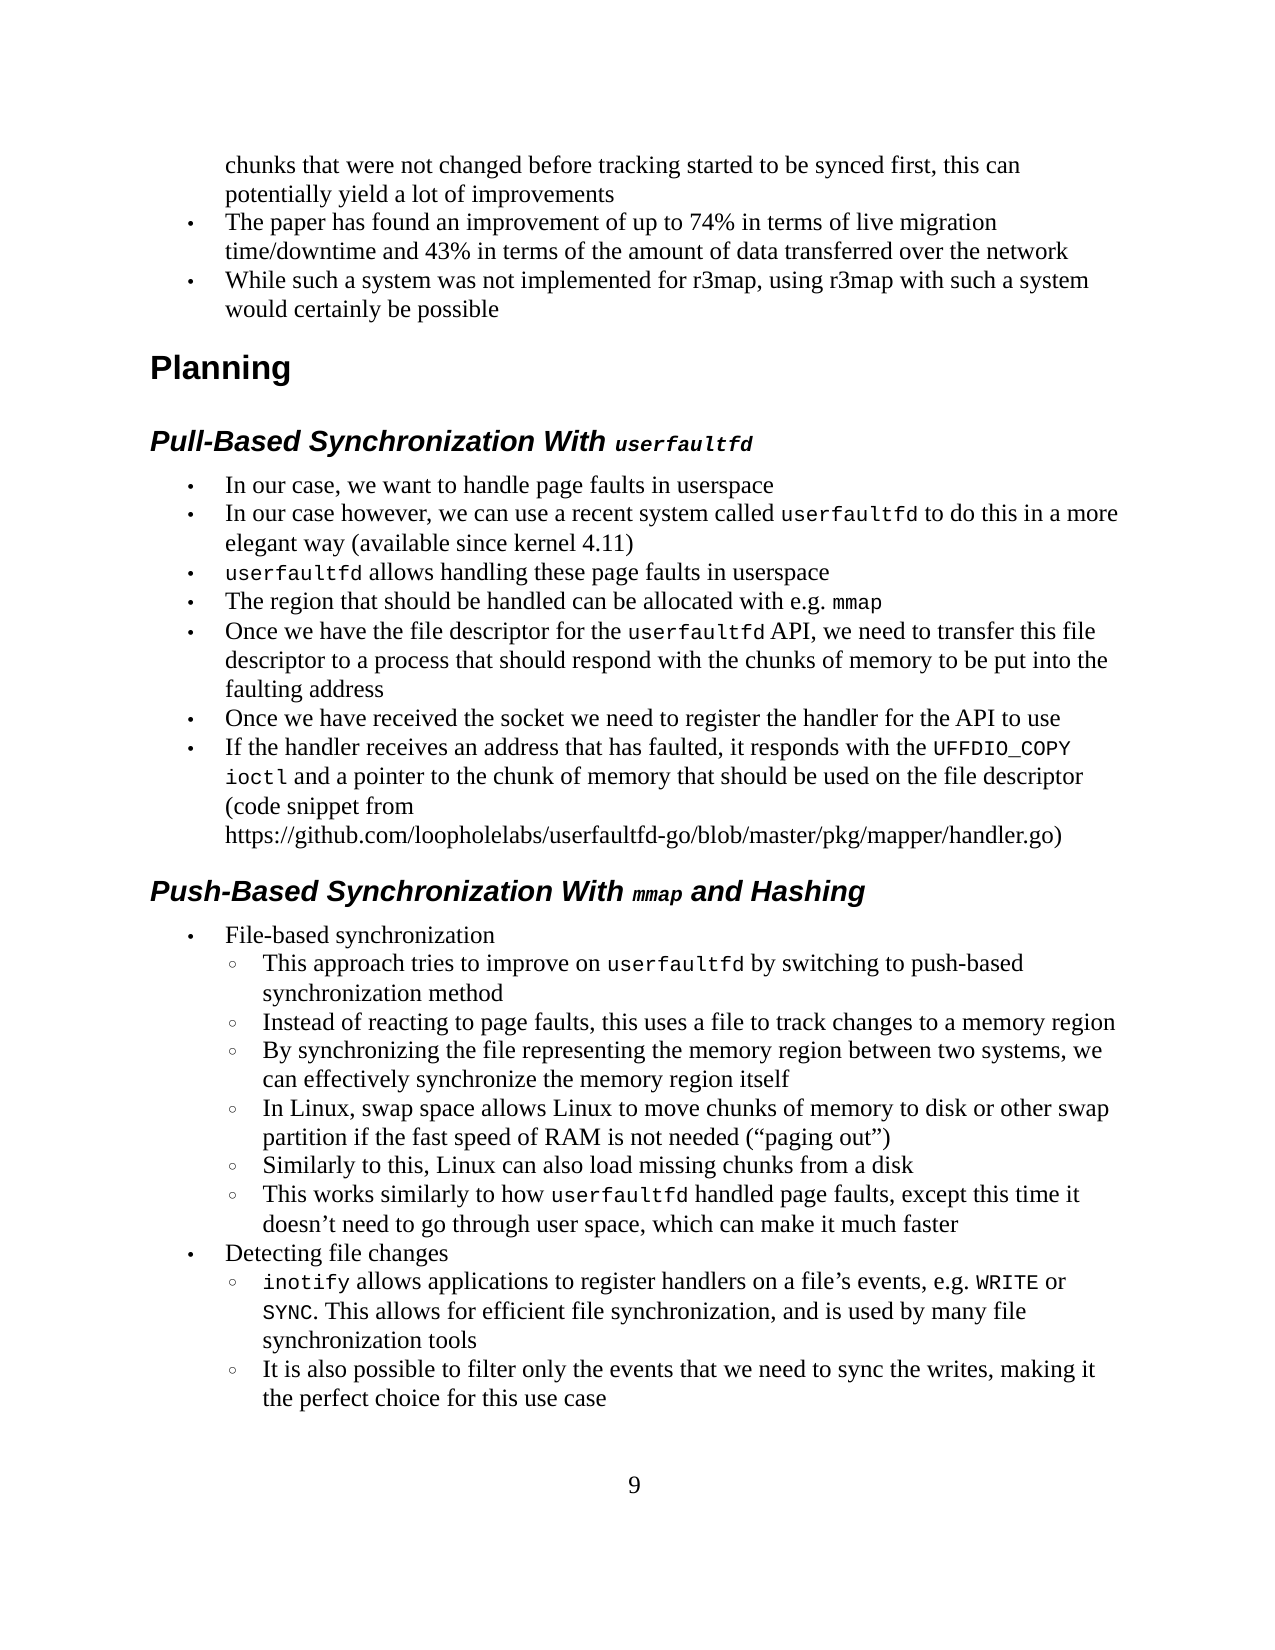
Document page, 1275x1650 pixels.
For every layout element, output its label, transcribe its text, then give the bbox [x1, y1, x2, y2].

list Similarly to this, Linux can also load missing chunks from a disk [225, 1151, 1125, 1179]
list In our case however, we can use a recent system called userfaultfd to do this in a more elegant way (available since kernel 4.11) [187, 498, 1125, 557]
list This approach tries to improve on userfaultfd by switching to push-based synchronization method [225, 948, 1125, 1007]
subtitle Planning [150, 347, 1125, 386]
list File-based synchronization [187, 920, 1125, 948]
list While such a system was not implemented for r3map, using r3map with such a system would certainly be possible [187, 265, 1125, 322]
list chunks that were not changed before tracking started to be synced first, this can potentially yield a lot of improvements [187, 150, 1125, 207]
list This works similarly to how userfaultfd handled page faults, except this time it doesn’t need to go through user space, which can make it much faster [225, 1179, 1125, 1238]
subtitle Push-Based Synchronization With mmap and Hashing [150, 873, 1125, 907]
subtitle Pull-Based Synchronization With userfaultfd [150, 424, 1125, 457]
list In Linux, swap space allows Linux to move chunks of memory to disk or other swap partition if the fast speed of RAM is not needed (“paging out”) [225, 1093, 1125, 1151]
list The paper has found an improvement of up to 74% in terms of live migration time/downtime and 43% in terms of the amount of data transferred over the network [187, 207, 1125, 265]
list Once we have received the socket we need to register the handler for the API to use [187, 703, 1125, 732]
list In our case, we want to handle page faults in userspace [187, 470, 1125, 498]
list Detecting file changes [187, 1238, 1125, 1266]
list The region that should be handled can be allocated with e.g. mmap [187, 586, 1125, 616]
list Instead of reacting to page faults, this uses a file to track changes to a memory region [225, 1007, 1125, 1036]
list Once we have the file descriptor for the userfaultfd API, we need to transfer this file descriptor to a process that should respond with the chunks of memory to be put into the faulting address [187, 616, 1125, 703]
list inotify allows applications to register handlers on a file’s events, e.g. WRITE or SYNC. This allows for efficient file synchronization, and is used by many file synchronization tools [225, 1266, 1125, 1354]
list By synchronizing the file representing the memory region between two systems, we can effectively synchronize the memory region itself [225, 1036, 1125, 1093]
list It is also possible to filter only the events that we need to sync the writes, making it the perfect choice for this use case [225, 1354, 1125, 1412]
list userfaultfd allows handling these page faults in userspace [187, 557, 1125, 586]
list If the handler receives an address that has faulted, it responds with the UFFDIO_COPY ioctl and a pointer to the chunk of memory that should be used on the file descriptor (code snippet from https://github.com/loopholelabs/userfaultfd-go/blob/master/pkg/mapper/handler.go) [187, 732, 1125, 848]
